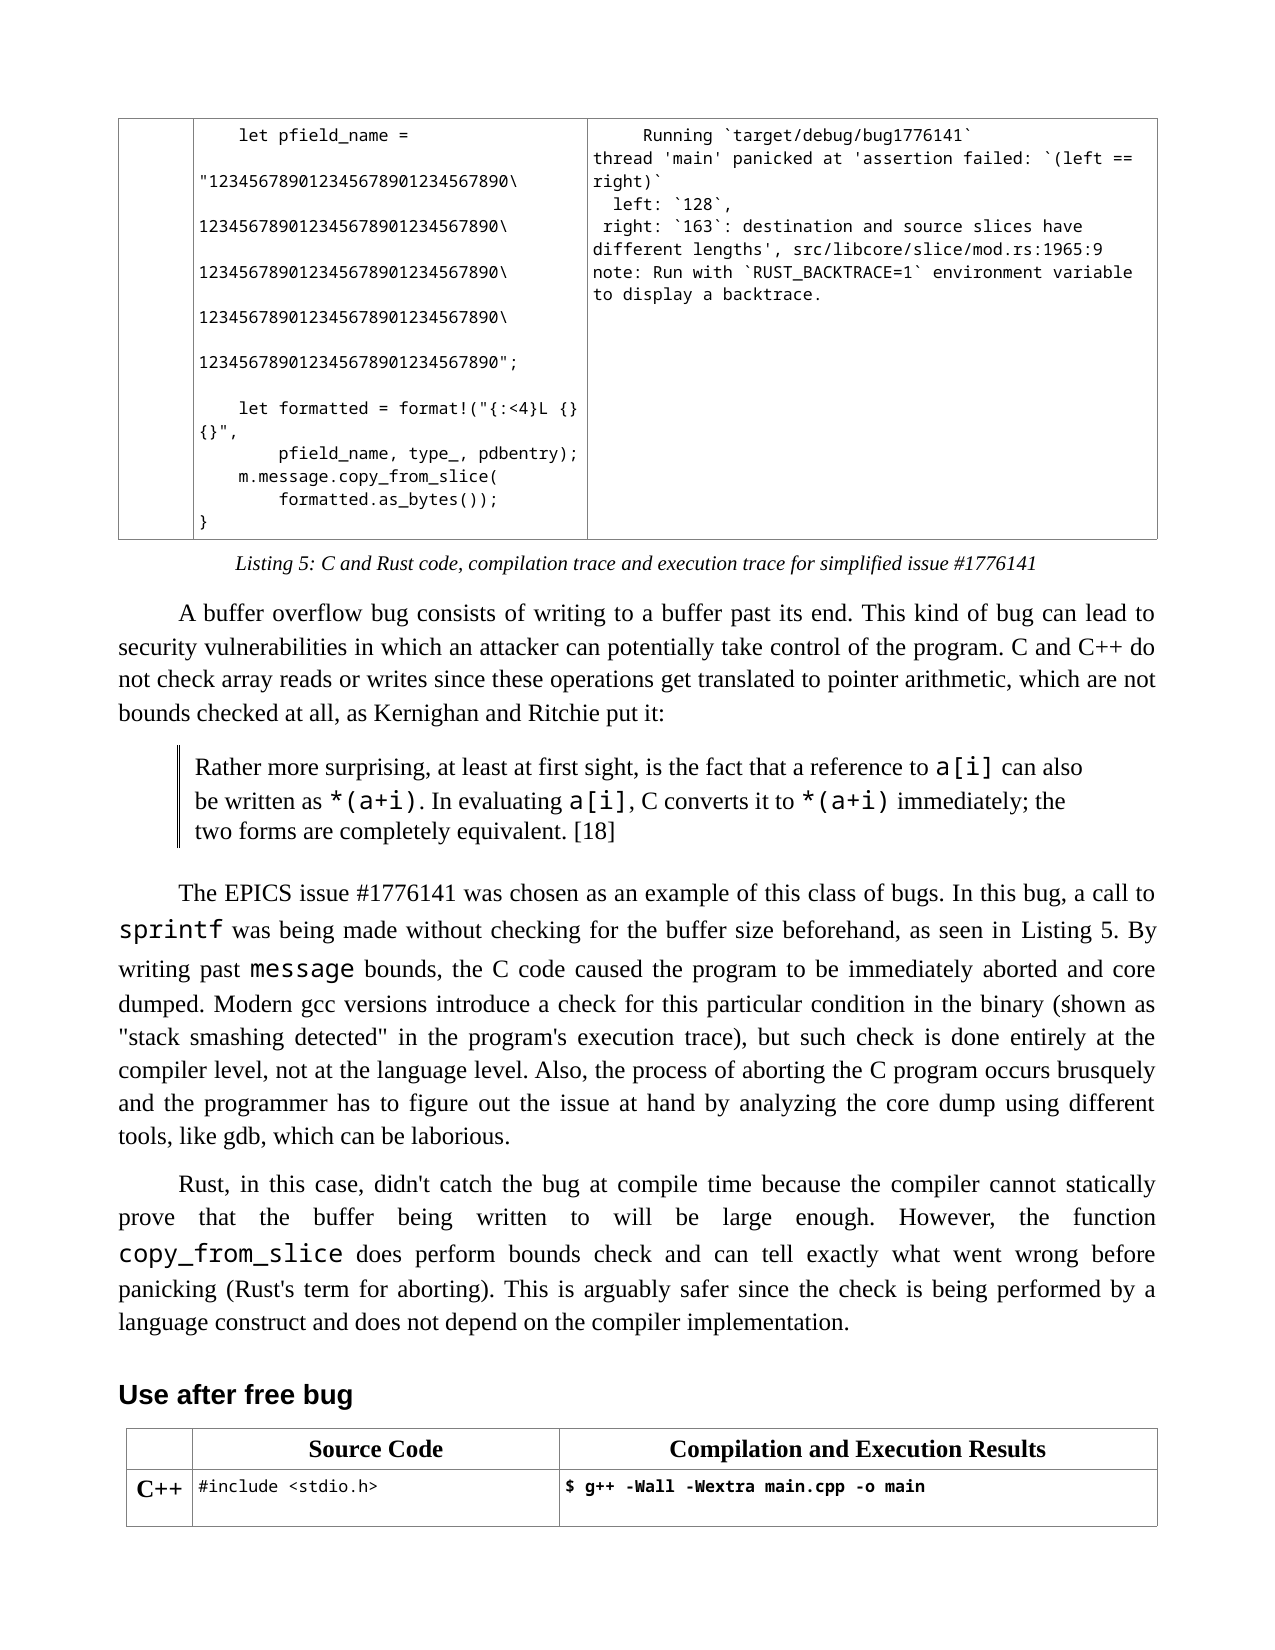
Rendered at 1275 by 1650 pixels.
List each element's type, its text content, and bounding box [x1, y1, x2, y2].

table_cell C++ [127, 1470, 192, 1526]
table_cell $ g++ -Wall -Wextra main.cpp -o main [560, 1470, 1157, 1526]
table_header Compilation and Execution Results [560, 1429, 1157, 1469]
text A buffer overflow bug consists of writing to a buffer past its end. This kind of bug can lead to security vulnerabilities in which an attacker can potentially take control of the program. C and C++ do not check array reads or writes since these operations get translated to pointer arithmetic, which are not bounds checked at all, as Kernighan and Ritchie put it: [118, 598, 1157, 726]
table_cell Running `target/debug/bug1776141` thread 'main' panicked at 'assertion failed: `(left == right)` left: `128`, right: `163`: destination and source slices have different lengths', src/libcore/slice/mod.rs:1965:9 note: Run with `RUST_BACKTRACE=1` environment variable to display a backtrace. [588, 119, 1157, 538]
text Rather more surprising, at least at first sight, is the fact that a reference to a[i] can also be written as *(a+i). In evaluating a[i], C converts it to *(a+i) immediately; the two forms are completely equivalent. [18] [180, 745, 1098, 848]
table_header [127, 1429, 192, 1469]
text Rust, in this case, didn't catch the bug at compile time because the compiler cannot statically prove that the buffer being written to will be large enough. However, the function copy_from_slice does perform bounds check and can tell exactly what went wrong before panicking (Rust's term for aborting). This is arguably safer since the check is being performed by a language construct and does not depend on the compiler implementation. [118, 1169, 1157, 1336]
table_cell #include <stdio.h> [193, 1470, 559, 1526]
list Listing 5: C and Rust code, compilation trace and execution trace for simplified issue #1776141 [118, 551, 1157, 574]
table_header Source Code [193, 1429, 559, 1469]
table_cell [119, 119, 193, 538]
table_cell let pfield_name = "123456789012345678901234567890\ 123456789012345678901234567890\ 123456789012345678901234567890\ 123456789012345678901234567890\ 123456789012345678901234567890"; let formatted = format!("{:<4}L {} {}", pfield_name, type_, pdbentry); m.message.copy_from_slice( formatted.as_bytes()); } [194, 119, 587, 538]
subtitle Use after free bug [118, 1378, 1157, 1410]
text The EPICS issue #1776141 was chosen as an example of this class of bugs. In this bug, a call to sprintf was being made without checking for the buffer size beforehand, as seen in Listing 5. By writing past message bounds, the C code caused the program to be immediately aborted and core dumped. Modern gcc versions introduce a check for this particular condition in the binary (shown as "stack smashing detected" in the program's execution trace), but such check is done entirely at the compiler level, not at the language level. Also, the process of aborting the C program occurs brusquely and the programmer has to figure out the issue at hand by analyzing the core dump using different tools, like gdb, which can be laborious. [118, 878, 1157, 1150]
